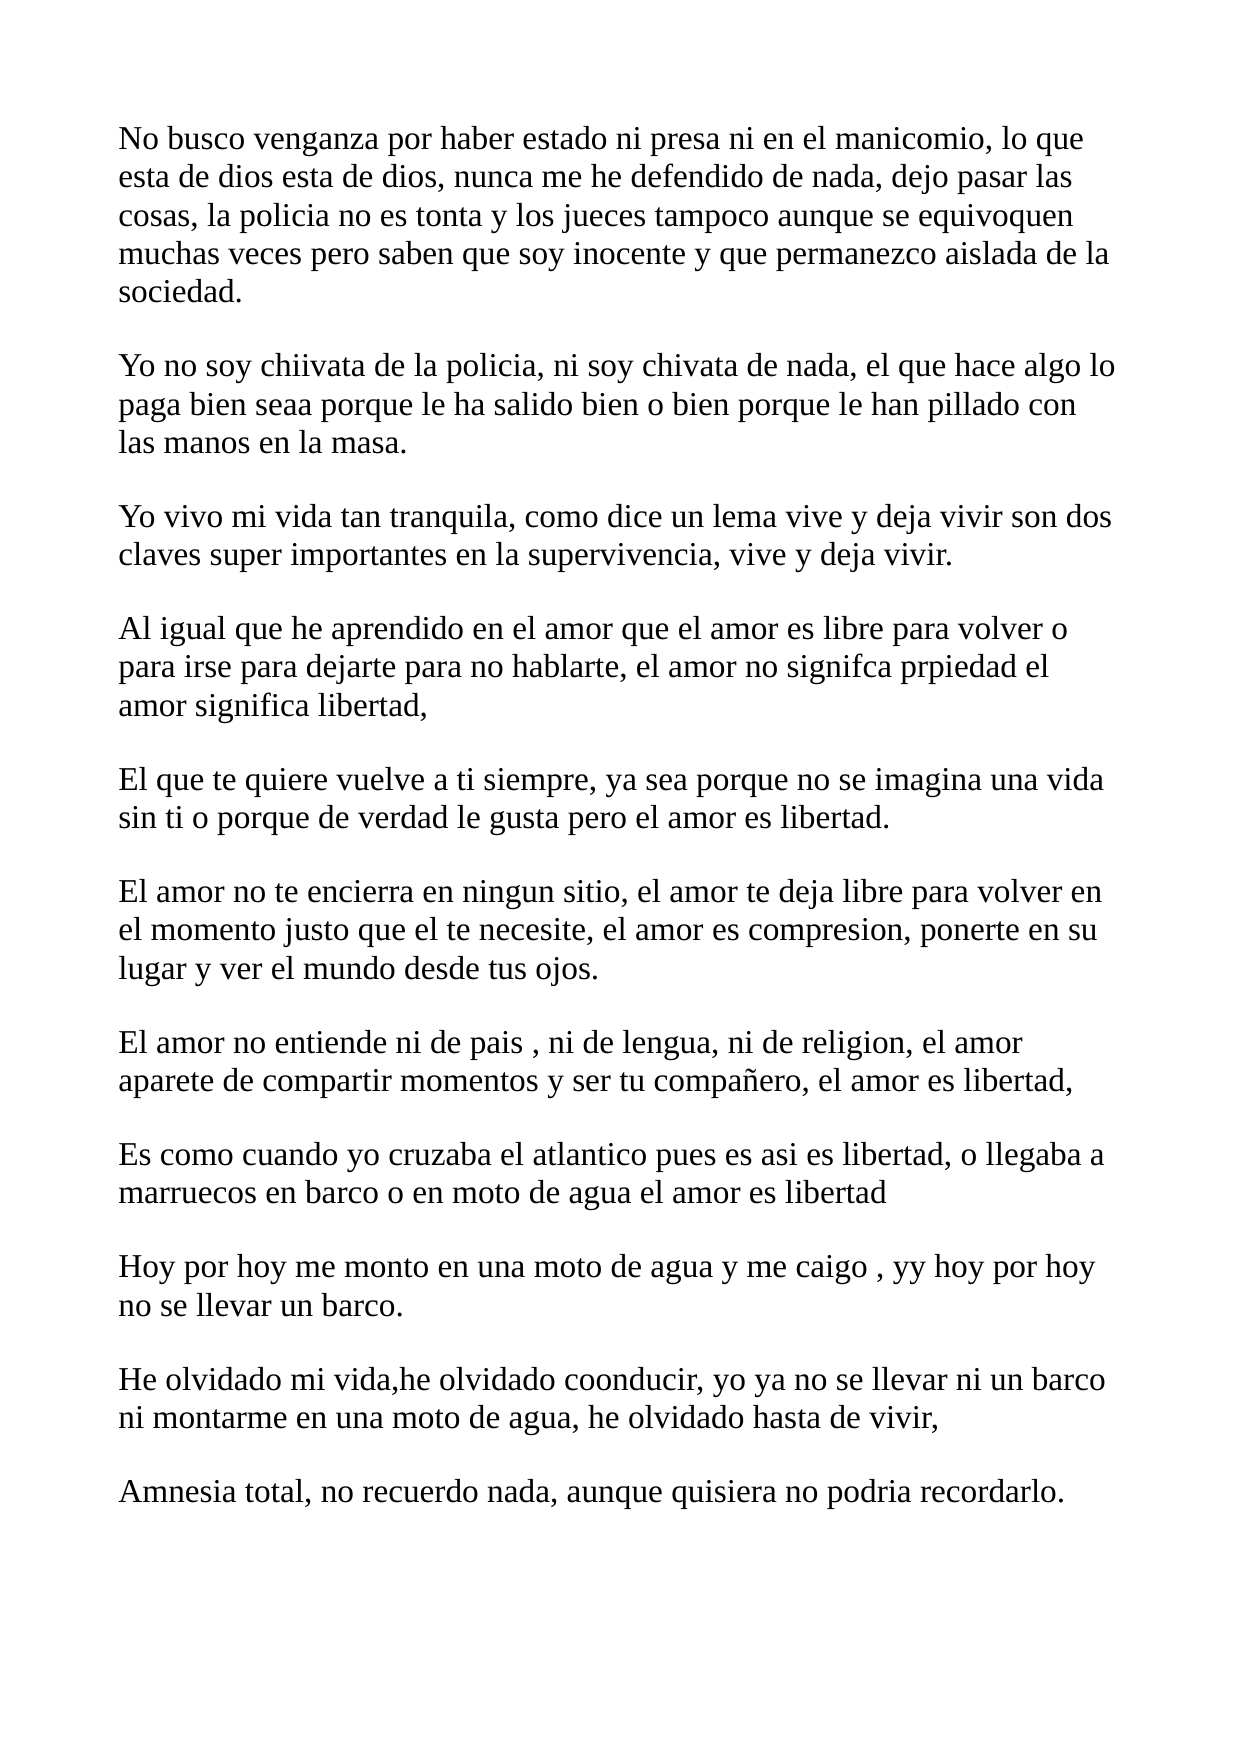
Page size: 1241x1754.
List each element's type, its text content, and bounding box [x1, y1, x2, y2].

text Amnesia total, no recuerdo nada, aunque quisiera no podria recordarlo. [118, 1471, 1122, 1509]
text Yo no soy chiivata de la policia, ni soy chivata de nada, el que hace algo lo paga bien seaa porque le ha salido bien o bien porque le han pillado con las manos en la masa. [118, 345, 1122, 460]
text No busco venganza por haber estado ni presa ni en el manicomio, lo que esta de dios esta de dios, nunca me he defendido de nada, dejo pasar las cosas, la policia no es tonta y los jueces tampoco aunque se equivoquen muchas veces pero saben que soy inocente y que permanezco aislada de la sociedad. [118, 118, 1122, 310]
text Hoy por hoy me monto en una moto de agua y me caigo , yy hoy por hoy no se llevar un barco. [118, 1246, 1122, 1323]
text Yo vivo mi vida tan tranquila, como dice un lema vive y deja vivir son dos claves super importantes en la supervivencia, vive y deja vivir. [118, 496, 1122, 573]
text El amor no entiende ni de pais , ni de lengua, ni de religion, el amor aparete de compartir momentos y ser tu compañero, el amor es libertad, [118, 1022, 1122, 1098]
text He olvidado mi vida,he olvidado coonducir, yo ya no se llevar ni un barco ni montarme en una moto de agua, he olvidado hasta de vivir, [118, 1359, 1122, 1435]
text Es como cuando yo cruzaba el atlantico pues es asi es libertad, o llegaba a marruecos en barco o en moto de agua el amor es libertad [118, 1134, 1122, 1211]
text El amor no te encierra en ningun sitio, el amor te deja libre para volver en el momento justo que el te necesite, el amor es compresion, ponerte en su lugar y ver el mundo desde tus ojos. [118, 871, 1122, 986]
text El que te quiere vuelve a ti siempre, ya sea porque no se imagina una vida sin ti o porque de verdad le gusta pero el amor es libertad. [118, 759, 1122, 836]
text Al igual que he aprendido en el amor que el amor es libre para volver o para irse para dejarte para no hablarte, el amor no signifca prpiedad el amor significa libertad, [118, 608, 1122, 723]
